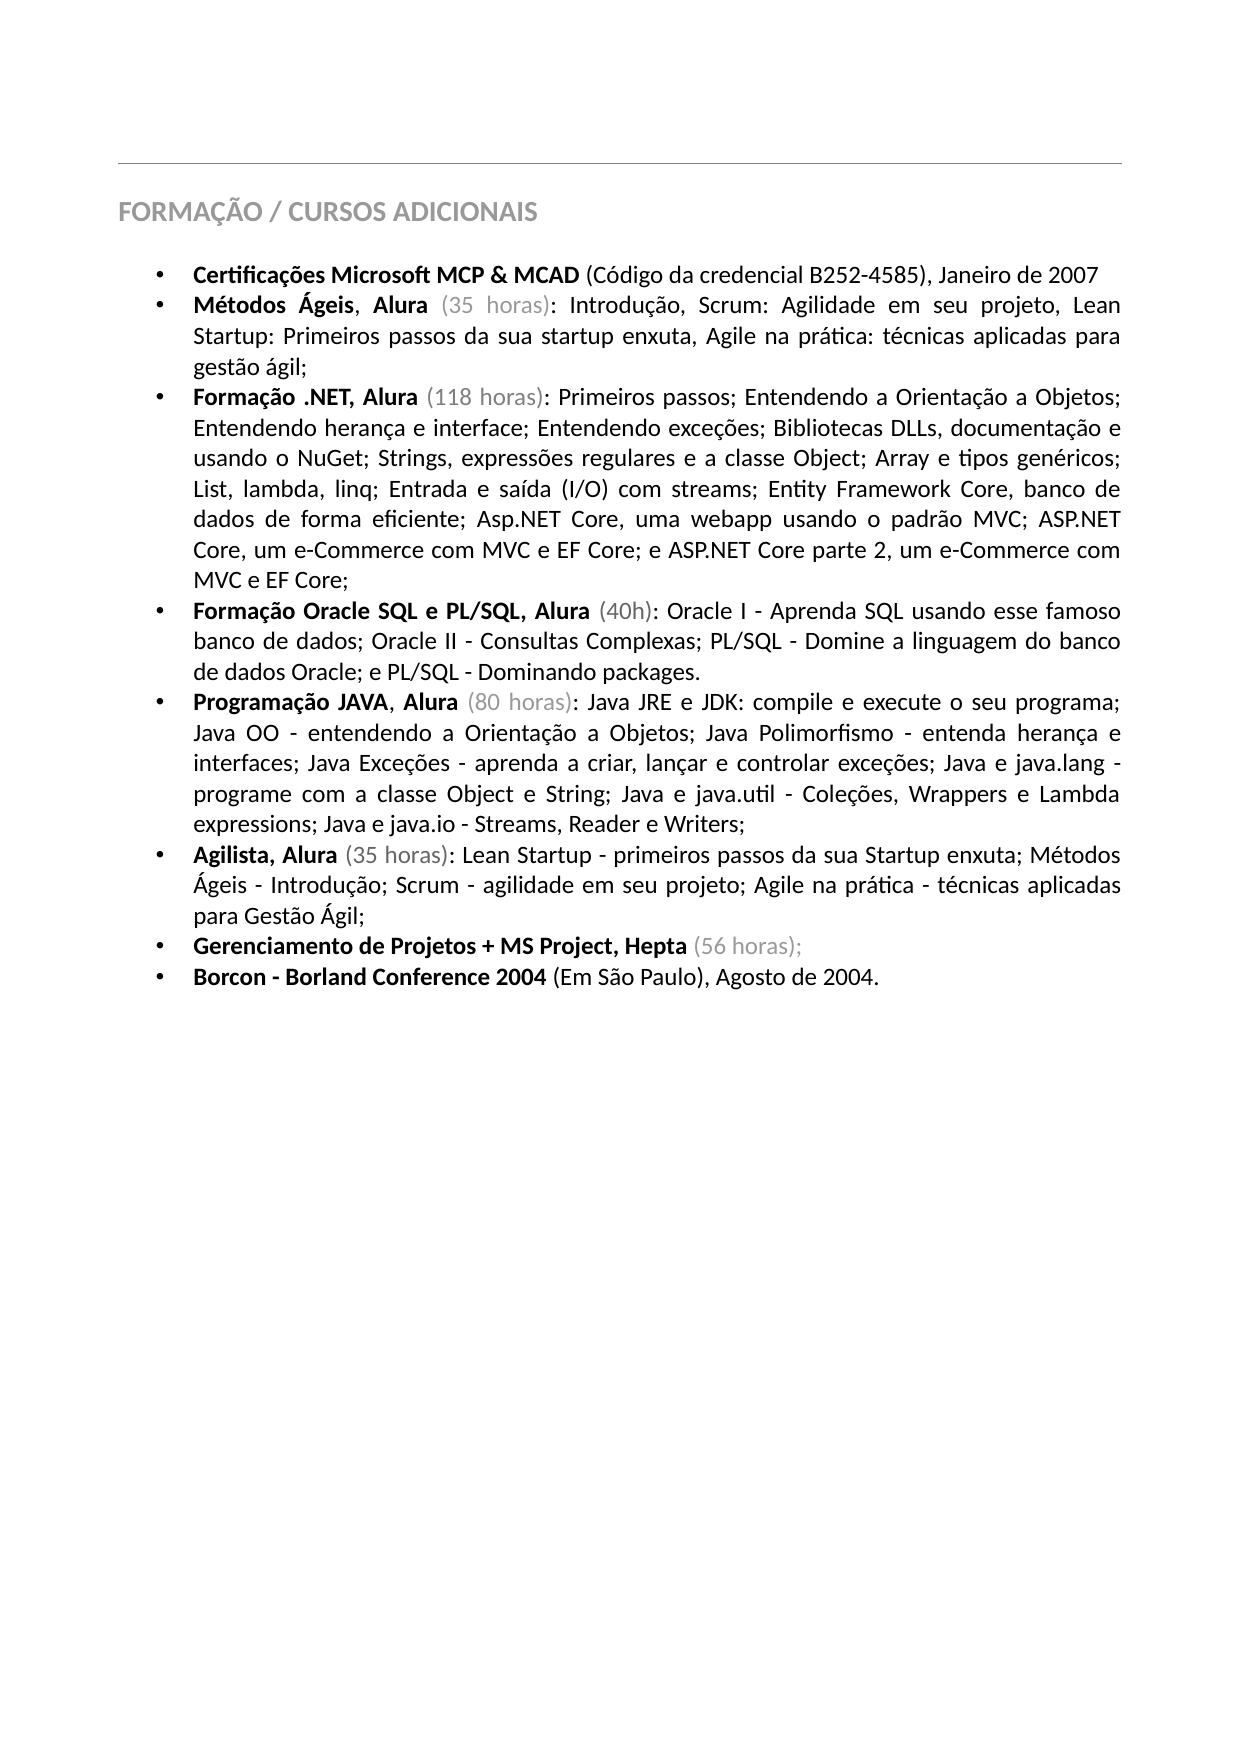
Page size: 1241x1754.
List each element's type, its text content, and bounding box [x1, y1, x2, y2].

list Certificações Microsoft MCP & MCAD (Código da credencial B252-4585), Janeiro de 2007 [156, 259, 1122, 289]
list Agilista, Alura (35 horas): Lean Startup - primeiros passos da sua Startup enxuta; Métodos Ágeis - Introdução; Scrum - agilidade em seu projeto; Agile na prática - técnicas aplicadas para Gestão Ágil; [156, 839, 1122, 931]
list Formação .NET, Alura (118 horas): Primeiros passos; Entendendo a Orientação a Objetos; Entendendo herança e interface; Entendendo exceções; Bibliotecas DLLs, documentação e usando o NuGet; Strings, expressões regulares e a classe Object; Array e tipos genéricos; List, lambda, linq; Entrada e saída (I/O) com streams; Entity Framework Core, banco de dados de forma eficiente; Asp.NET Core, uma webapp usando o padrão MVC; ASP.NET Core, um e-Commerce com MVC e EF Core; e ASP.NET Core parte 2, um e-Commerce com MVC e EF Core; [156, 381, 1122, 595]
list Métodos Ágeis, Alura (35 horas): Introdução, Scrum: Agilidade em seu projeto, Lean Startup: Primeiros passos da sua startup enxuta, Agile na prática: técnicas aplicadas para gestão ágil; [156, 289, 1122, 381]
list Formação Oracle SQL e PL/SQL, Alura (40h): Oracle I - Aprenda SQL usando esse famoso banco de dados; Oracle II - Consultas Complexas; PL/SQL - Domine a linguagem do banco de dados Oracle; e PL/SQL - Dominando packages. [156, 595, 1122, 686]
list Gerenciamento de Projetos + MS Project, Hepta (56 horas); [156, 931, 1122, 961]
text FORMAÇÃO / CURSOS ADICIONAIS [118, 193, 1122, 228]
list Borcon - Borland Conference 2004 (Em São Paulo), Agosto de 2004. [156, 961, 1122, 992]
list Programação JAVA, Alura (80 horas): Java JRE e JDK: compile e execute o seu programa; Java OO - entendendo a Orientação a Objetos; Java Polimorfismo - entenda herança e interfaces; Java Exceções - aprenda a criar, lançar e controlar exceções; Java e java.lang - programe com a classe Object e String; Java e java.util - Coleções, Wrappers e Lambda expressions; Java e java.io - Streams, Reader e Writers; [156, 686, 1122, 839]
